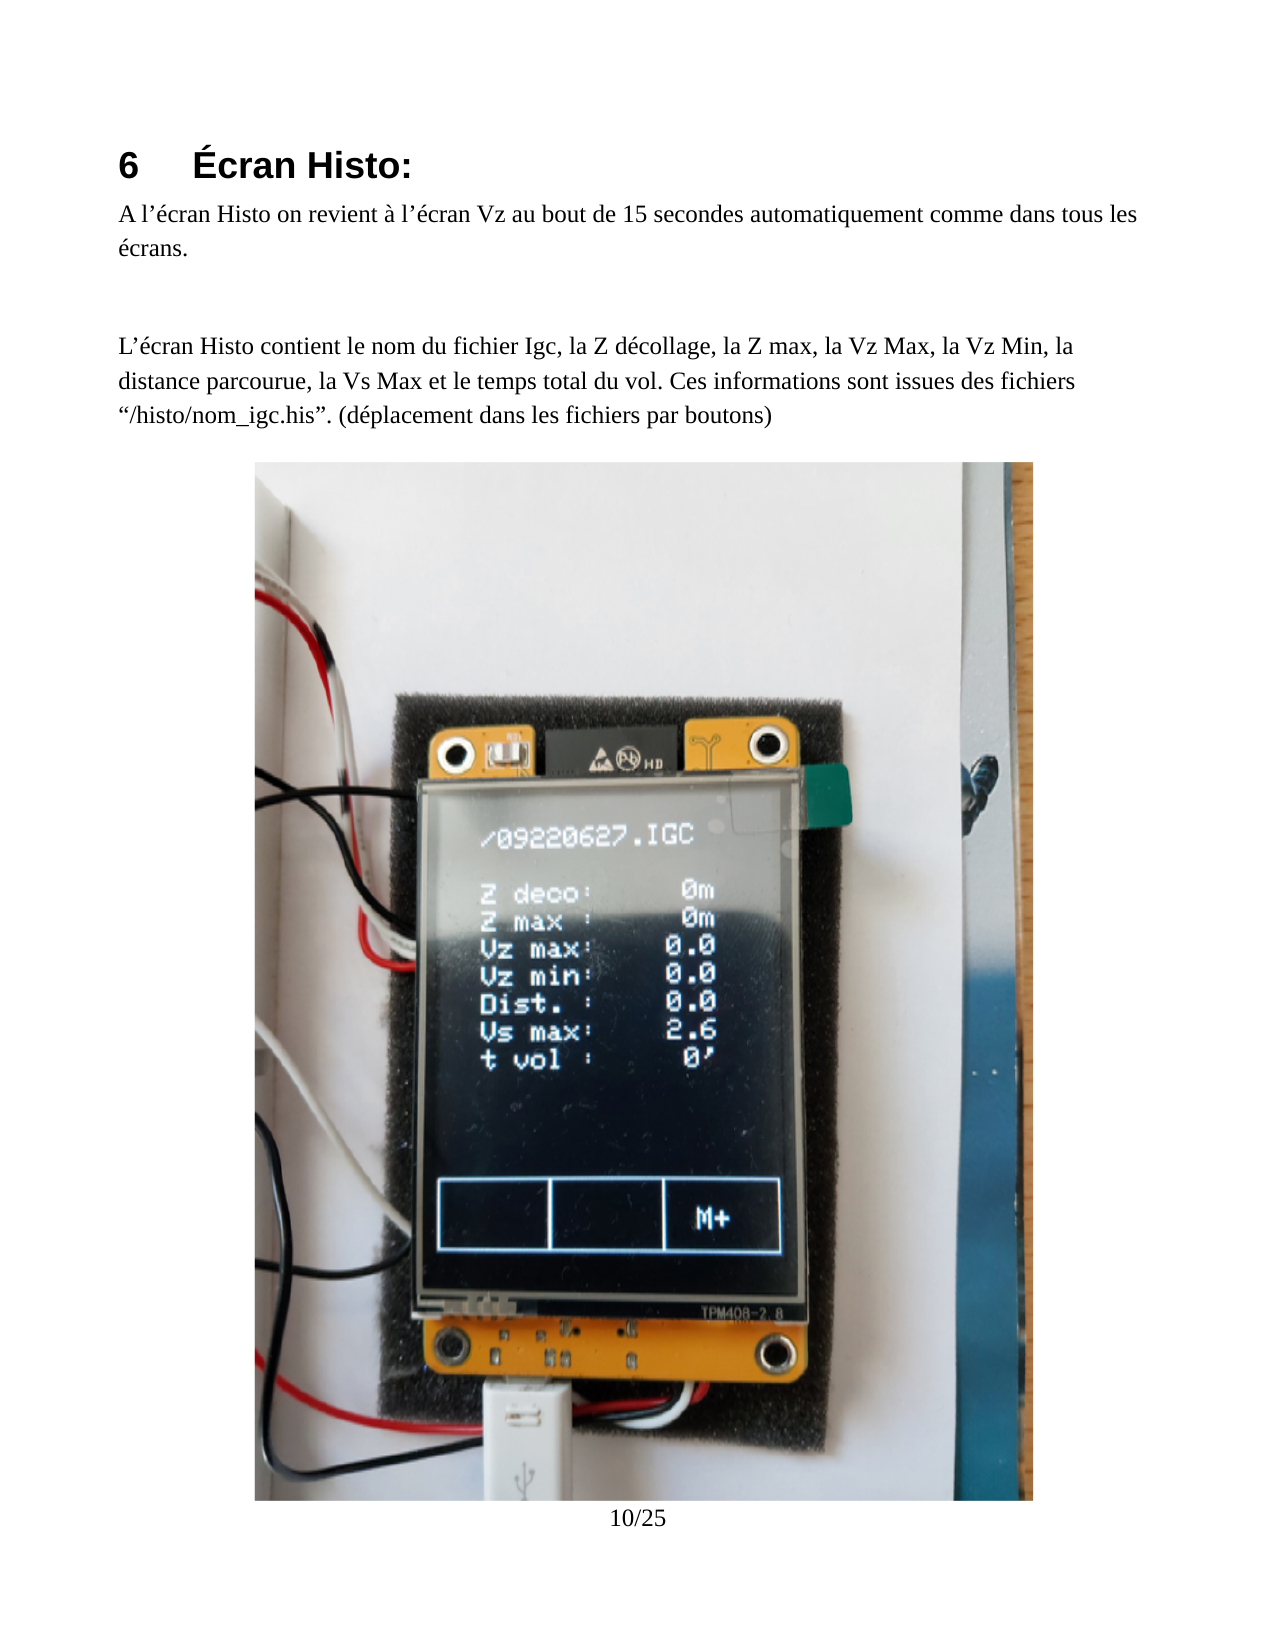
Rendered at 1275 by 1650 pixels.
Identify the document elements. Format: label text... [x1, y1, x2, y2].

subtitle Écran Histo: [118, 143, 1157, 186]
picture [255, 463, 1034, 1500]
text L’écran Histo contient le nom du fichier Igc, la Z décollage, la Z max, la Vz Max, la Vz Min, la distance parcourue, la Vs Max et le temps total du vol. Ces informations sont issues des fichiers “/histo/nom_igc.his”. (déplacement dans les fichiers par boutons) [118, 331, 1157, 429]
text A l’écran Histo on revient à l’écran Vz au bout de 15 secondes automatiquement comme dans tous les écrans. [118, 199, 1157, 262]
